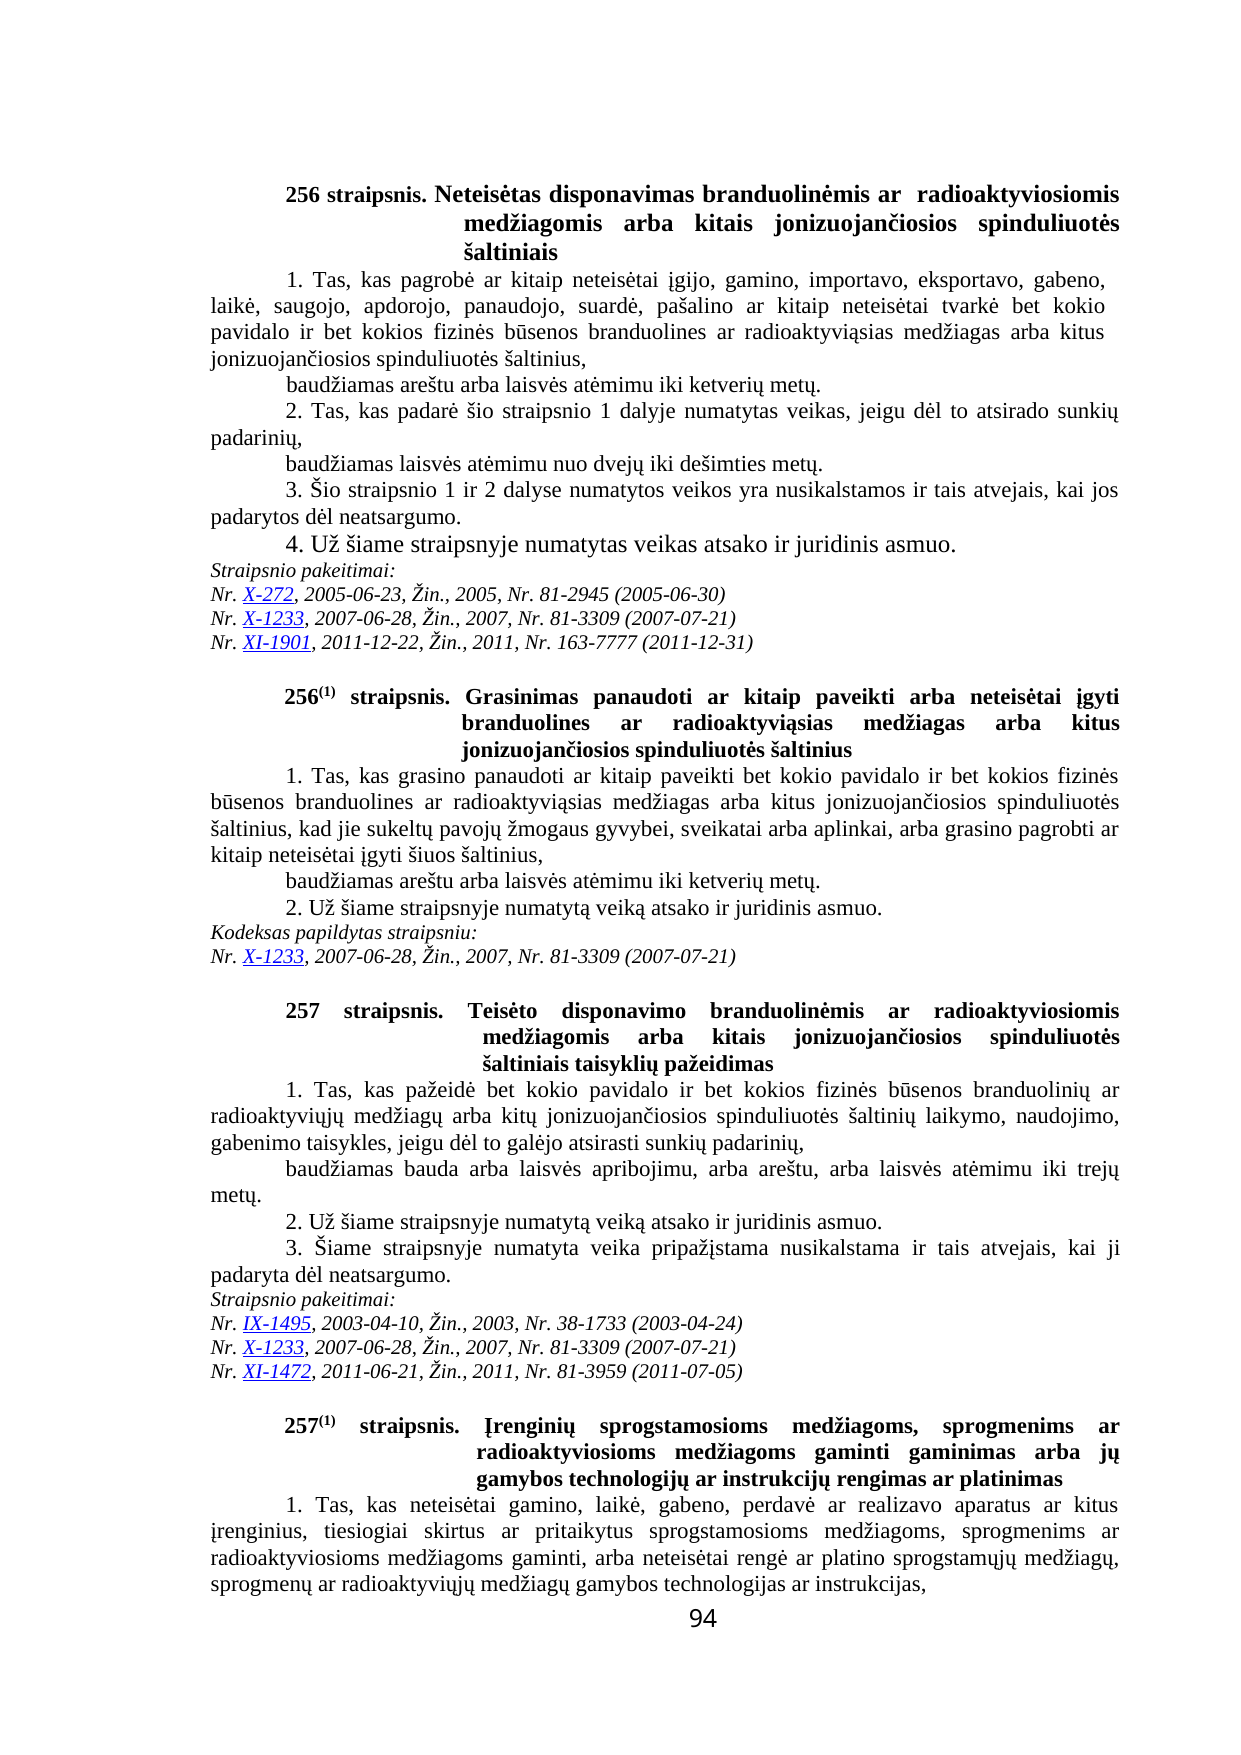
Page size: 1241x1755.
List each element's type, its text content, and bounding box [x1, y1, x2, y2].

text Nr. X-1233, 2007-06-28, Žin., 2007, Nr. 81-3309 (2007-07-21) [210, 606, 1120, 630]
text Kodeksas papildytas straipsniu: [210, 920, 1120, 944]
text baudžiamas bauda arba laisvės apribojimu, arba areštu, arba laisvės atėmimu iki trejų metų. [210, 1155, 1120, 1208]
text 4. Už šiame straipsnyje numatytas veikas atsako ir juridinis asmuo. [210, 529, 1120, 558]
text 1. Tas, kas pagrobė ar kitaip neteisėtai įgijo, gamino, importavo, eksportavo, gabeno, laikė, saugojo, apdorojo, panaudojo, suardė, pašalino ar kitaip neteisėtai tvarkė bet kokio pavidalo ir bet kokios fizinės būsenos branduolines ar radioaktyviąsias medžiagas arba kitus jonizuojančiosios spinduliuotės šaltinius, [210, 266, 1106, 371]
text 2. Už šiame straipsnyje numatytą veiką atsako ir juridinis asmuo. [210, 894, 1120, 920]
text 256(1) straipsnis. Grasinimas panaudoti ar kitaip paveikti arba neteisėtai įgyti branduolines ar radioaktyviąsias medžiagas arba kitus jonizuojančiosios spinduliuotės šaltinius [284, 683, 1120, 762]
text Nr. X-272, 2005-06-23, Žin., 2005, Nr. 81-2945 (2005-06-30) [210, 582, 1120, 606]
text 256 straipsnis. Neteisėtas disponavimas branduolinėmis ar radioaktyviosiomis medžiagomis arba kitais jonizuojančiosios spinduliuotės šaltiniais [285, 179, 1120, 266]
text Nr. X-1233, 2007-06-28, Žin., 2007, Nr. 81-3309 (2007-07-21) [210, 944, 1120, 968]
text 257(1) straipsnis. Įrenginių sprogstamosioms medžiagoms, sprogmenims ar radioaktyviosioms medžiagoms gaminti gaminimas arba jų gamybos technologijų ar instrukcijų rengimas ar platinimas [284, 1412, 1120, 1491]
text baudžiamas areštu arba laisvės atėmimu iki ketverių metų. [210, 867, 1120, 894]
text Nr. XI-1472, 2011-06-21, Žin., 2011, Nr. 81-3959 (2011-07-05) [210, 1359, 1120, 1383]
text Nr. X-1233, 2007-06-28, Žin., 2007, Nr. 81-3309 (2007-07-21) [210, 1335, 1120, 1359]
text 1. Tas, kas neteisėtai gamino, laikė, gabeno, perdavė ar realizavo aparatus ar kitus įrenginius, tiesiogiai skirtus ar pritaikytus sprogstamosioms medžiagoms, sprogmenims ar radioaktyviosioms medžiagoms gaminti, arba neteisėtai rengė ar platino sprogstamųjų medžiagų, sprogmenų ar radioaktyviųjų medžiagų gamybos technologijas ar instrukcijas, [210, 1491, 1120, 1596]
text 3. Šiame straipsnyje numatyta veika pripažįstama nusikalstama ir tais atvejais, kai ji padaryta dėl neatsargumo. [210, 1234, 1120, 1287]
text baudžiamas laisvės atėmimu nuo dvejų iki dešimties metų. [210, 450, 1120, 477]
text 257 straipsnis. Teisėto disponavimo branduolinėmis ar radioaktyviosiomis medžiagomis arba kitais jonizuojančiosios spinduliuotės šaltiniais taisyklių pažeidimas [285, 997, 1120, 1076]
text Nr. IX-1495, 2003-04-10, Žin., 2003, Nr. 38-1733 (2003-04-24) [210, 1311, 1120, 1335]
text 2. Už šiame straipsnyje numatytą veiką atsako ir juridinis asmuo. [210, 1208, 1120, 1234]
text Nr. XI-1901, 2011-12-22, Žin., 2011, Nr. 163-7777 (2011-12-31) [210, 630, 1120, 654]
text 1. Tas, kas pažeidė bet kokio pavidalo ir bet kokios fizinės būsenos branduolinių ar radioaktyviųjų medžiagų arba kitų jonizuojančiosios spinduliuotės šaltinių laikymo, naudojimo, gabenimo taisykles, jeigu dėl to galėjo atsirasti sunkių padarinių, [210, 1076, 1120, 1155]
text Straipsnio pakeitimai: [210, 1287, 1120, 1311]
text baudžiamas areštu arba laisvės atėmimu iki ketverių metų. [210, 371, 1106, 397]
text 1. Tas, kas grasino panaudoti ar kitaip paveikti bet kokio pavidalo ir bet kokios fizinės būsenos branduolines ar radioaktyviąsias medžiagas arba kitus jonizuojančiosios spinduliuotės šaltinius, kad jie sukeltų pavojų žmogaus gyvybei, sveikatai arba aplinkai, arba grasino pagrobti ar kitaip neteisėtai įgyti šiuos šaltinius, [210, 762, 1120, 867]
text Straipsnio pakeitimai: [210, 558, 1120, 582]
text 3. Šio straipsnio 1 ir 2 dalyse numatytos veikos yra nusikalstamos ir tais atvejais, kai jos padarytos dėl neatsargumo. [210, 477, 1120, 529]
text 2. Tas, kas padarė šio straipsnio 1 dalyje numatytas veikas, jeigu dėl to atsirado sunkių padarinių, [210, 397, 1120, 450]
